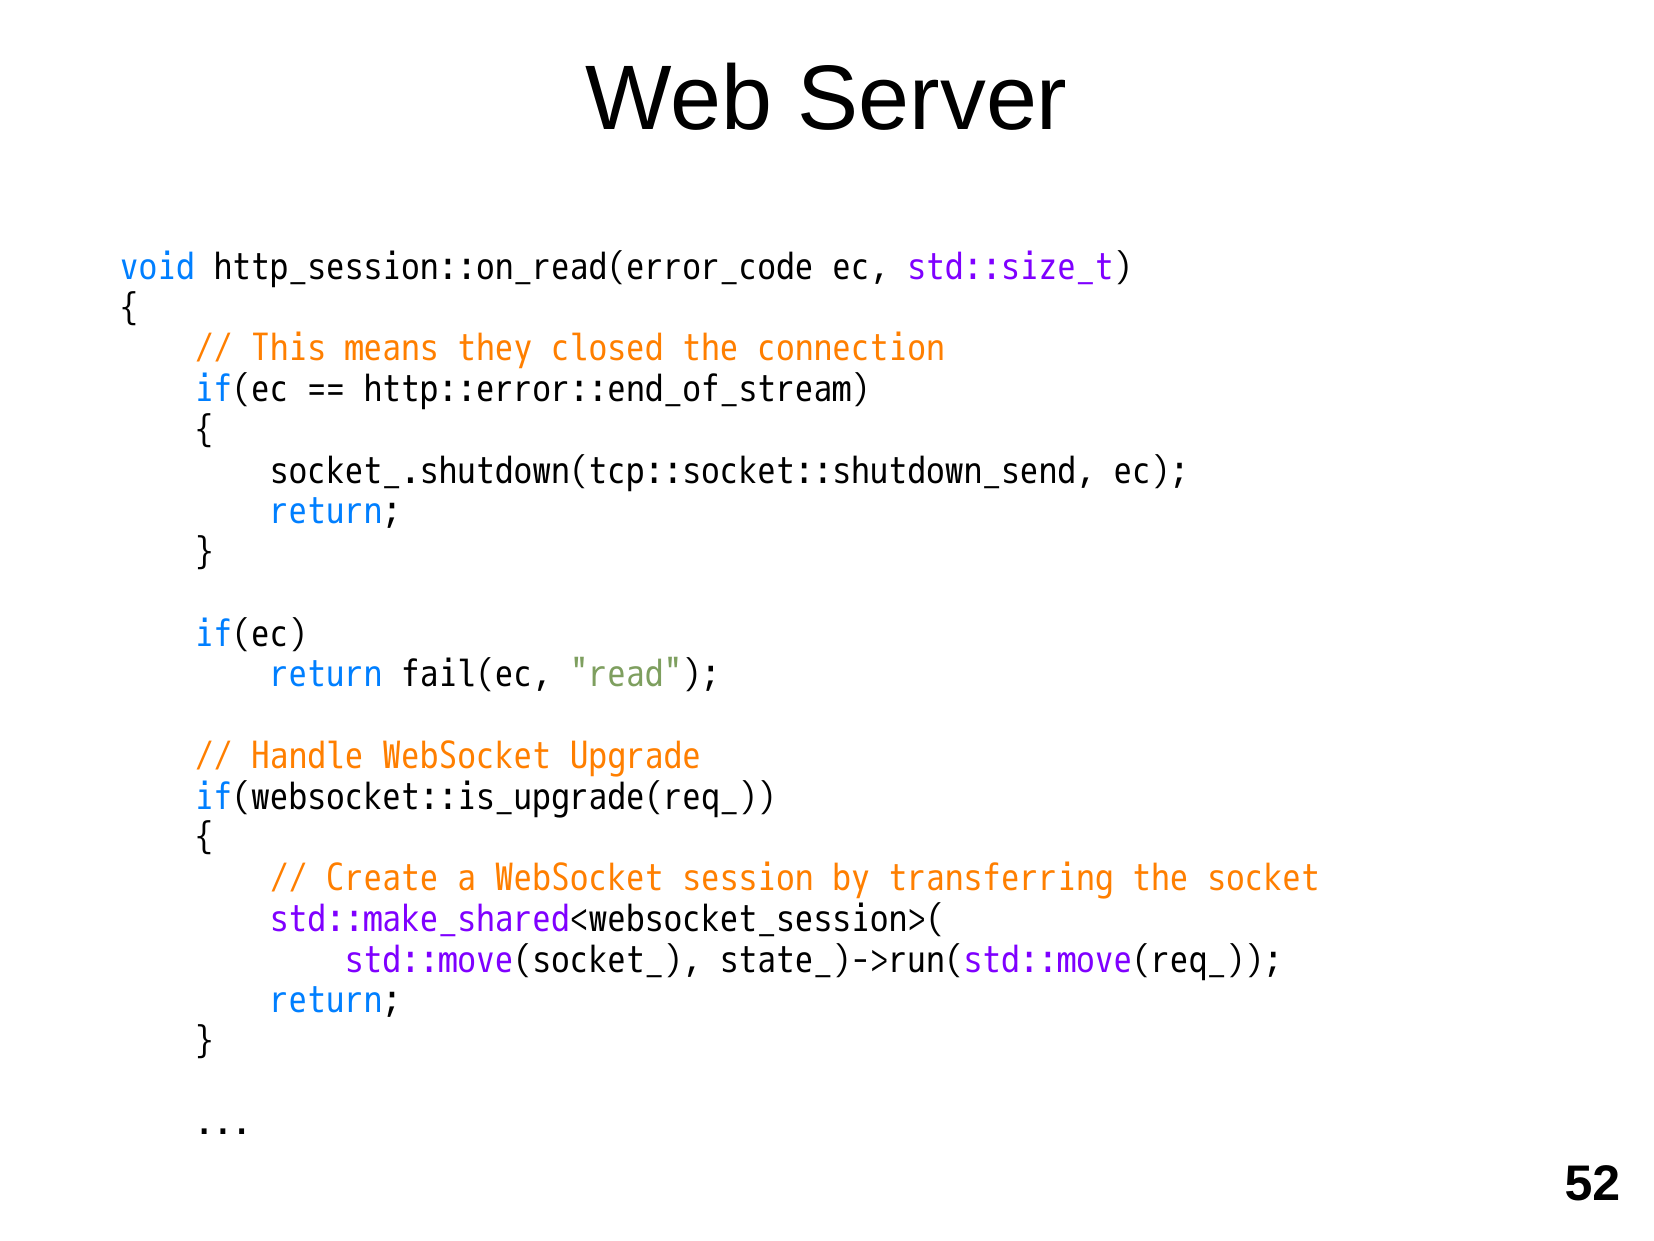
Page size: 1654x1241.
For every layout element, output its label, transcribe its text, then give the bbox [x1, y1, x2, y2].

title Web Server [82, 15, 1571, 181]
text_box void http_session::on_read(error_code ec, std::size_t) { // This means they closed the connection if(ec == http::error::end_of_stream) { socket_.shutdown(tcp::socket::shutdown_send, ec); return; } if(ec) return fail(ec, "read"); // Handle WebSocket Upgrade if(websocket::is_upgrade(req_)) { // Create a WebSocket session by transferring the socket std::make_shared<websocket_session>( std::move(socket_), state_)->run(std::move(req_)); return; } ... [104, 240, 1575, 1147]
